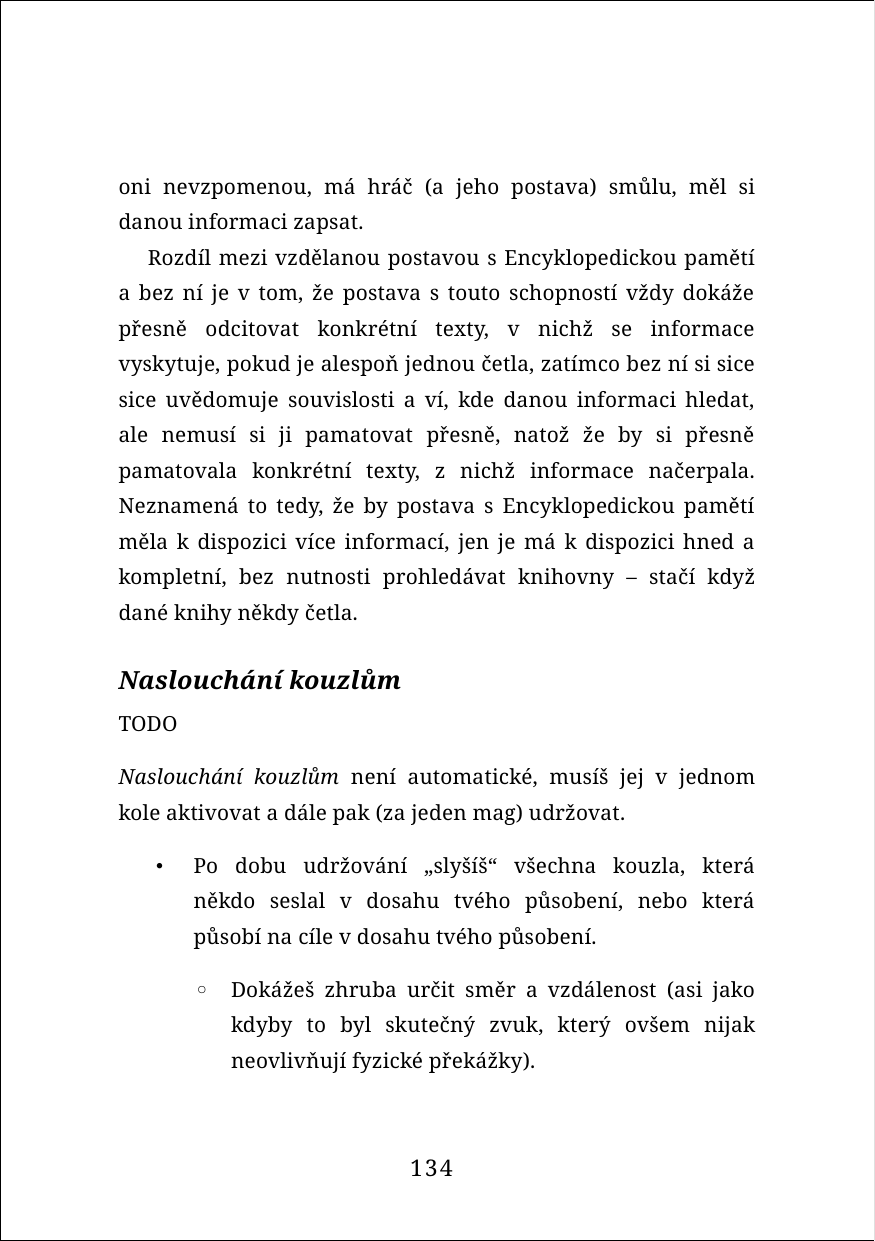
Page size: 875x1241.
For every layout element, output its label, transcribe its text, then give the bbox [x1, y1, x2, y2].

list Dokážeš zhruba určit směr a vzdálenost (asi jako kdyby to byl skutečný zvuk, který ovšem nijak neovlivňují fyzické překážky). [193, 975, 756, 1074]
text Naslouchání kouzlům není automatické, musíš jej v jednom kole aktivovat a dále pak (za jeden mag) udržovat. [118, 762, 756, 826]
text TODO [118, 709, 756, 737]
text oni nevzpomenou, má hráč (a jeho postava) smůlu, měl si danou informaci zapsat. Rozdíl mezi vzdělanou postavou s Encyklopedickou pamětí a bez ní je v tom, že postava s touto schopností vždy dokáže přesně odcitovat konkrétní texty, v nichž se informace vyskytuje, pokud je alespoň jednou četla, zatímco bez ní si sice sice uvědomuje souvislosti a ví, kde danou informaci hledat, ale nemusí si ji pamatovat přesně, natož že by si přesně pamatovala konkrétní texty, z nichž informace načerpala. Neznamená to tedy, že by postava s Encyklopedickou pamětí měla k dispozici více informací, jen je má k dispozici hned a kompletní, bez nutnosti prohledávat knihovny – stačí když dané knihy někdy četla. [118, 172, 756, 626]
subtitle Naslouchání kouzlům [118, 663, 756, 697]
list Po dobu udržování „slyšíš“ všechna kouzla, která někdo seslal v dosahu tvého působení, nebo která působí na cíle v dosahu tvého působení. [156, 851, 756, 950]
